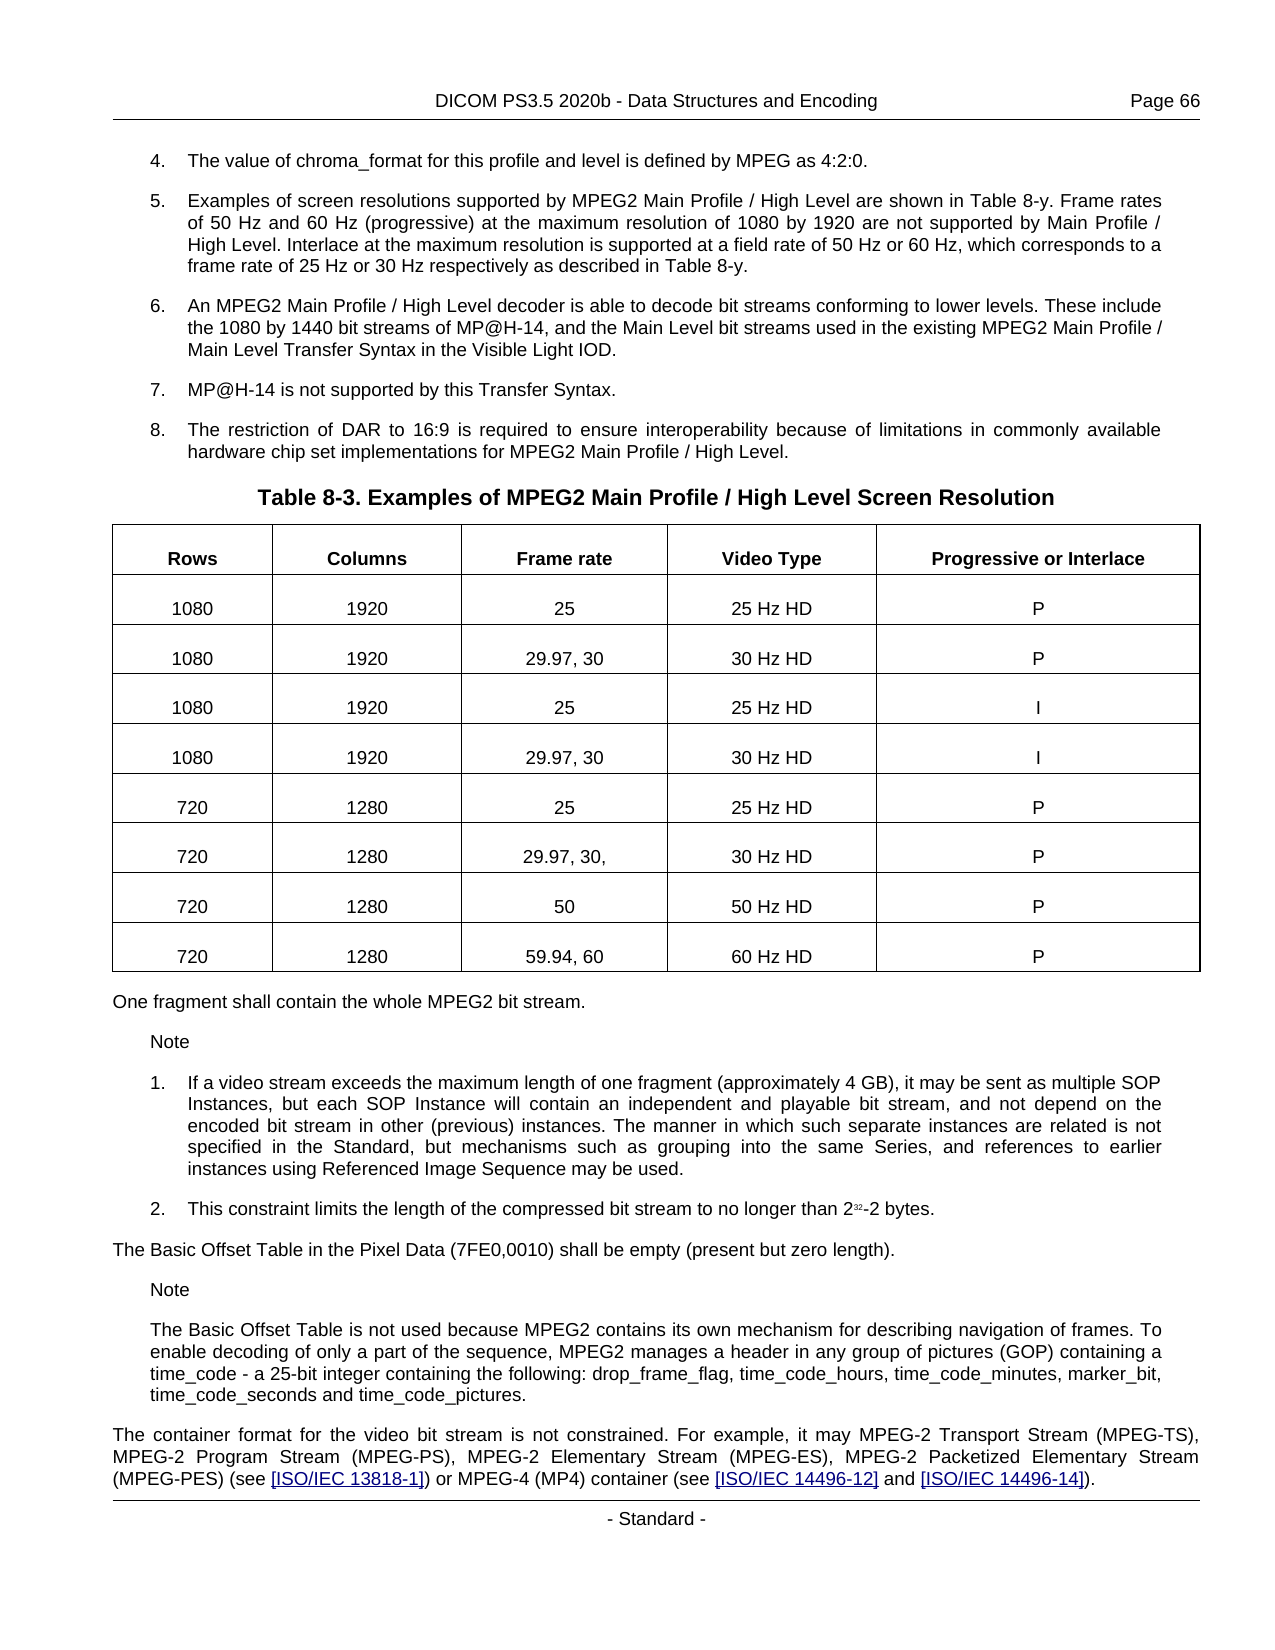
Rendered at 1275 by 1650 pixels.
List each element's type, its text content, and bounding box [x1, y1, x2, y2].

table_cell 50 [462, 873, 667, 922]
table_cell 25 [462, 674, 667, 723]
table_cell 30 Hz HD [668, 823, 876, 872]
table_cell 1280 [273, 774, 461, 822]
table_cell 59.94, 60 [462, 923, 667, 971]
table_cell P [877, 625, 1199, 673]
text Note [150, 1031, 1162, 1053]
table_cell 60 Hz HD [668, 923, 876, 971]
text 5. Examples of screen resolutions supported by MPEG2 Main Profile / High Level are shown in Table 8-y. Frame rates of 50 Hz and 60 Hz (progressive) at the maximum resolution of 1080 by 1920 are not supported by Main Profile / High Level. Interlace at the maximum resolution is supported at a field rate of 50 Hz or 60 Hz, which corresponds to a frame rate of 25 Hz or 30 Hz respectively as described in Table 8-y. [150, 190, 1162, 277]
text 2. This constraint limits the length of the compressed bit stream to no longer than 232-2 bytes. [150, 1198, 1162, 1220]
table_header Frame rate [462, 525, 667, 574]
text One fragment shall contain the whole MPEG2 bit stream. [112, 991, 1200, 1013]
table_cell P [877, 774, 1199, 822]
text 4. The value of chroma_format for this profile and level is defined by MPEG as 4:2:0. [150, 150, 1162, 172]
table_cell 25 Hz HD [668, 575, 876, 623]
table_cell 720 [113, 774, 272, 822]
table_cell 1080 [113, 575, 272, 623]
text 8. The restriction of DAR to 16:9 is required to ensure interoperability because of limitations in commonly available hardware chip set implementations for MPEG2 Main Profile / High Level. [150, 419, 1162, 462]
table_cell 1920 [273, 625, 461, 673]
table_cell 1920 [273, 575, 461, 623]
table_cell 720 [113, 923, 272, 971]
table_cell 30 Hz HD [668, 724, 876, 772]
table_cell 25 Hz HD [668, 774, 876, 822]
table_header Columns [273, 525, 461, 574]
table_cell P [877, 823, 1199, 872]
table_header Progressive or Interlace [877, 525, 1199, 574]
table_cell 1920 [273, 724, 461, 772]
table_cell 720 [113, 873, 272, 922]
table_cell 1080 [113, 674, 272, 723]
table_cell 1080 [113, 625, 272, 673]
table_cell 29.97, 30, [462, 823, 667, 872]
table_cell 30 Hz HD [668, 625, 876, 673]
table_cell 1080 [113, 724, 272, 772]
table_cell P [877, 873, 1199, 922]
table_cell 25 Hz HD [668, 674, 876, 723]
text The Basic Offset Table in the Pixel Data (7FE0,0010) shall be empty (present but zero length). [112, 1238, 1200, 1260]
text Table 8-3. Examples of MPEG2 Main Profile / High Level Screen Resolution [112, 485, 1200, 511]
text 7. MP@H-14 is not supported by this Transfer Syntax. [150, 379, 1162, 400]
text 6. An MPEG2 Main Profile / High Level decoder is able to decode bit streams conforming to lower levels. These include the 1080 by 1440 bit streams of MP@H-14, and the Main Level bit streams used in the existing MPEG2 Main Profile / Main Level Transfer Syntax in the Visible Light IOD. [150, 295, 1162, 360]
table_cell 1280 [273, 923, 461, 971]
table_cell I [877, 674, 1199, 723]
text The container format for the video bit stream is not constrained. For example, it may MPEG-2 Transport Stream (MPEG-TS), MPEG-2 Program Stream (MPEG-PS), MPEG-2 Elementary Stream (MPEG-ES), MPEG-2 Packetized Elementary Stream (MPEG-PES) (see [ISO/IEC 13818-1]) or MPEG-4 (MP4) container (see [ISO/IEC 14496-12] and [ISO/IEC 14496-14]). [112, 1424, 1200, 1489]
table_cell 29.97, 30 [462, 625, 667, 673]
table_cell 29.97, 30 [462, 724, 667, 772]
table_cell 720 [113, 823, 272, 872]
text 1. If a video stream exceeds the maximum length of one fragment (approximately 4 GB), it may be sent as multiple SOP Instances, but each SOP Instance will contain an independent and playable bit stream, and not depend on the encoded bit stream in other (previous) instances. The manner in which such separate instances are related is not specified in the Standard, but mechanisms such as grouping into the same Series, and references to earlier instances using Referenced Image Sequence may be used. [150, 1072, 1162, 1179]
table_cell 1920 [273, 674, 461, 723]
table_cell 25 [462, 774, 667, 822]
table_header Video Type [668, 525, 876, 574]
table_cell P [877, 575, 1199, 623]
table_cell I [877, 724, 1199, 772]
table_cell 1280 [273, 823, 461, 872]
table_cell 25 [462, 575, 667, 623]
text Note [150, 1279, 1162, 1300]
table_cell P [877, 923, 1199, 971]
table_cell 50 Hz HD [668, 873, 876, 922]
text The Basic Offset Table is not used because MPEG2 contains its own mechanism for describing navigation of frames. To enable decoding of only a part of the sequence, MPEG2 manages a header in any group of pictures (GOP) containing a time_code - a 25-bit integer containing the following: drop_frame_flag, time_code_hours, time_code_minutes, marker_bit, time_code_seconds and time_code_pictures. [150, 1319, 1162, 1405]
table_header Rows [113, 525, 272, 574]
table_cell 1280 [273, 873, 461, 922]
